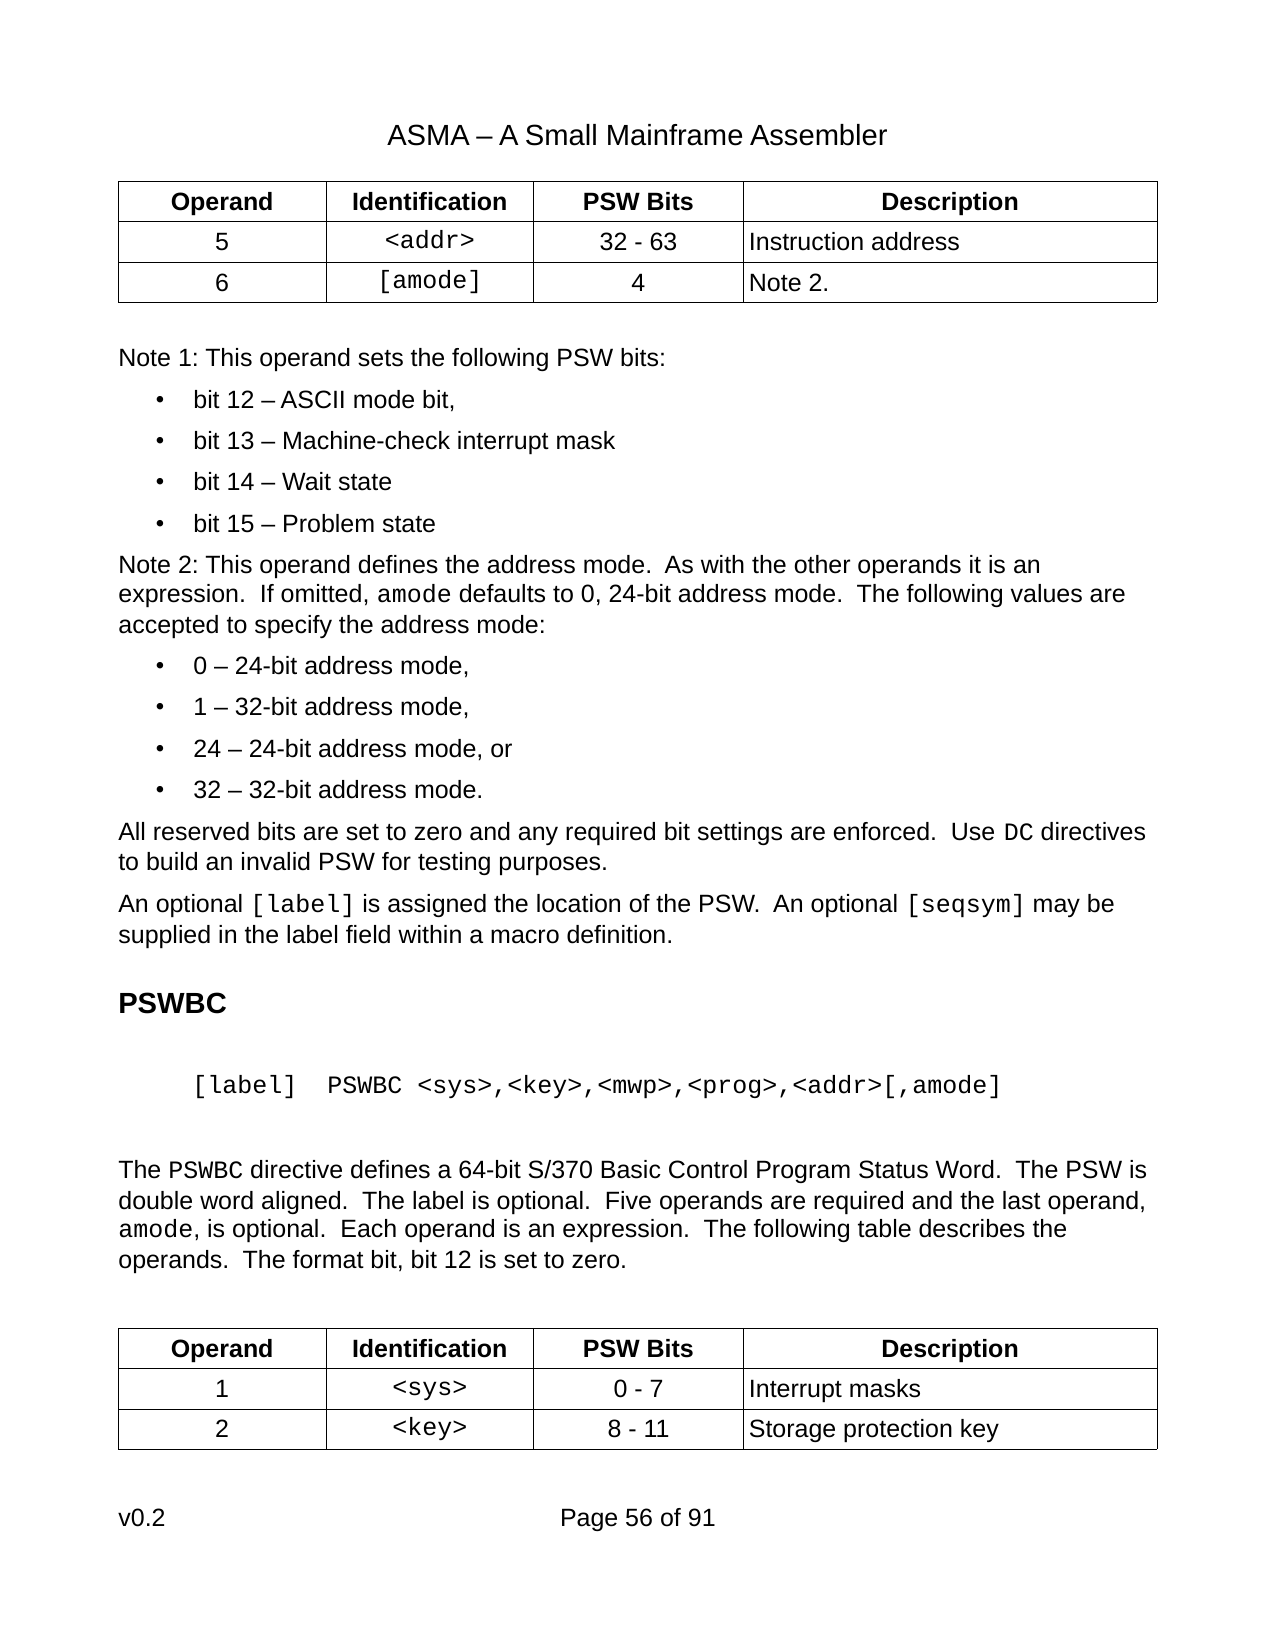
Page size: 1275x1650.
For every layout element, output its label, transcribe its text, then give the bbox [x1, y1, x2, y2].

list 1 – 32-bit address mode, [156, 692, 1157, 721]
list bit 13 – Machine-check interrupt mask [156, 426, 1157, 455]
list bit 14 – Wait state [156, 467, 1157, 496]
table_cell Storage protection key [744, 1410, 1157, 1449]
table_header PSW Bits [534, 1329, 743, 1368]
list bit 15 – Problem state [156, 509, 1157, 538]
table_header Identification [327, 182, 533, 221]
table_header Operand [119, 182, 326, 221]
text An optional [label] is assigned the location of the PSW. An optional [seqsym] may be supplied in the label field within a macro definition. [118, 889, 1157, 948]
subtitle PSWBC [118, 986, 1157, 1019]
table_cell 32 - 63 [534, 222, 743, 262]
table_header Description [744, 182, 1157, 221]
table_cell [amode] [327, 263, 533, 302]
table_cell <sys> [327, 1369, 533, 1408]
table_cell Interrupt masks [744, 1369, 1157, 1408]
text All reserved bits are set to zero and any required bit settings are enforced. Use DC directives to build an invalid PSW for testing purposes. [118, 816, 1157, 876]
list 32 – 32-bit address mode. [156, 775, 1157, 804]
table_cell <key> [327, 1410, 533, 1449]
table_cell 8 - 11 [534, 1410, 743, 1449]
table_cell 2 [119, 1410, 326, 1449]
table_cell 6 [119, 263, 326, 302]
list bit 12 – ASCII mode bit, [156, 385, 1157, 413]
table_header Operand [119, 1329, 326, 1368]
text Note 1: This operand sets the following PSW bits: [118, 343, 1157, 372]
text [label] PSWBC <sys>,<key>,<mwp>,<prog>,<addr>[,amode] [192, 1073, 1157, 1101]
list 0 – 24-bit address mode, [156, 651, 1157, 680]
table_header PSW Bits [534, 182, 743, 221]
table_cell Instruction address [744, 222, 1157, 262]
table_cell 0 - 7 [534, 1369, 743, 1408]
list 24 – 24-bit address mode, or [156, 734, 1157, 763]
text Note 2: This operand defines the address mode. As with the other operands it is an expression. If omitted, amode defaults to 0, 24-bit address mode. The following values are accepted to specify the address mode: [118, 550, 1157, 638]
text The PSWBC directive defines a 64-bit S/370 Basic Control Program Status Word. The PSW is double word aligned. The label is optional. Five operands are required and the last operand, amode, is optional. Each operand is an expression. The following table describes the operands. The format bit, bit 12 is set to zero. [118, 1155, 1157, 1274]
table_header Description [744, 1329, 1157, 1368]
table_cell <addr> [327, 222, 533, 262]
table_cell 5 [119, 222, 326, 262]
table_cell Note 2. [744, 263, 1157, 302]
table_cell 4 [534, 263, 743, 302]
table_cell 1 [119, 1369, 326, 1408]
table_header Identification [327, 1329, 533, 1368]
